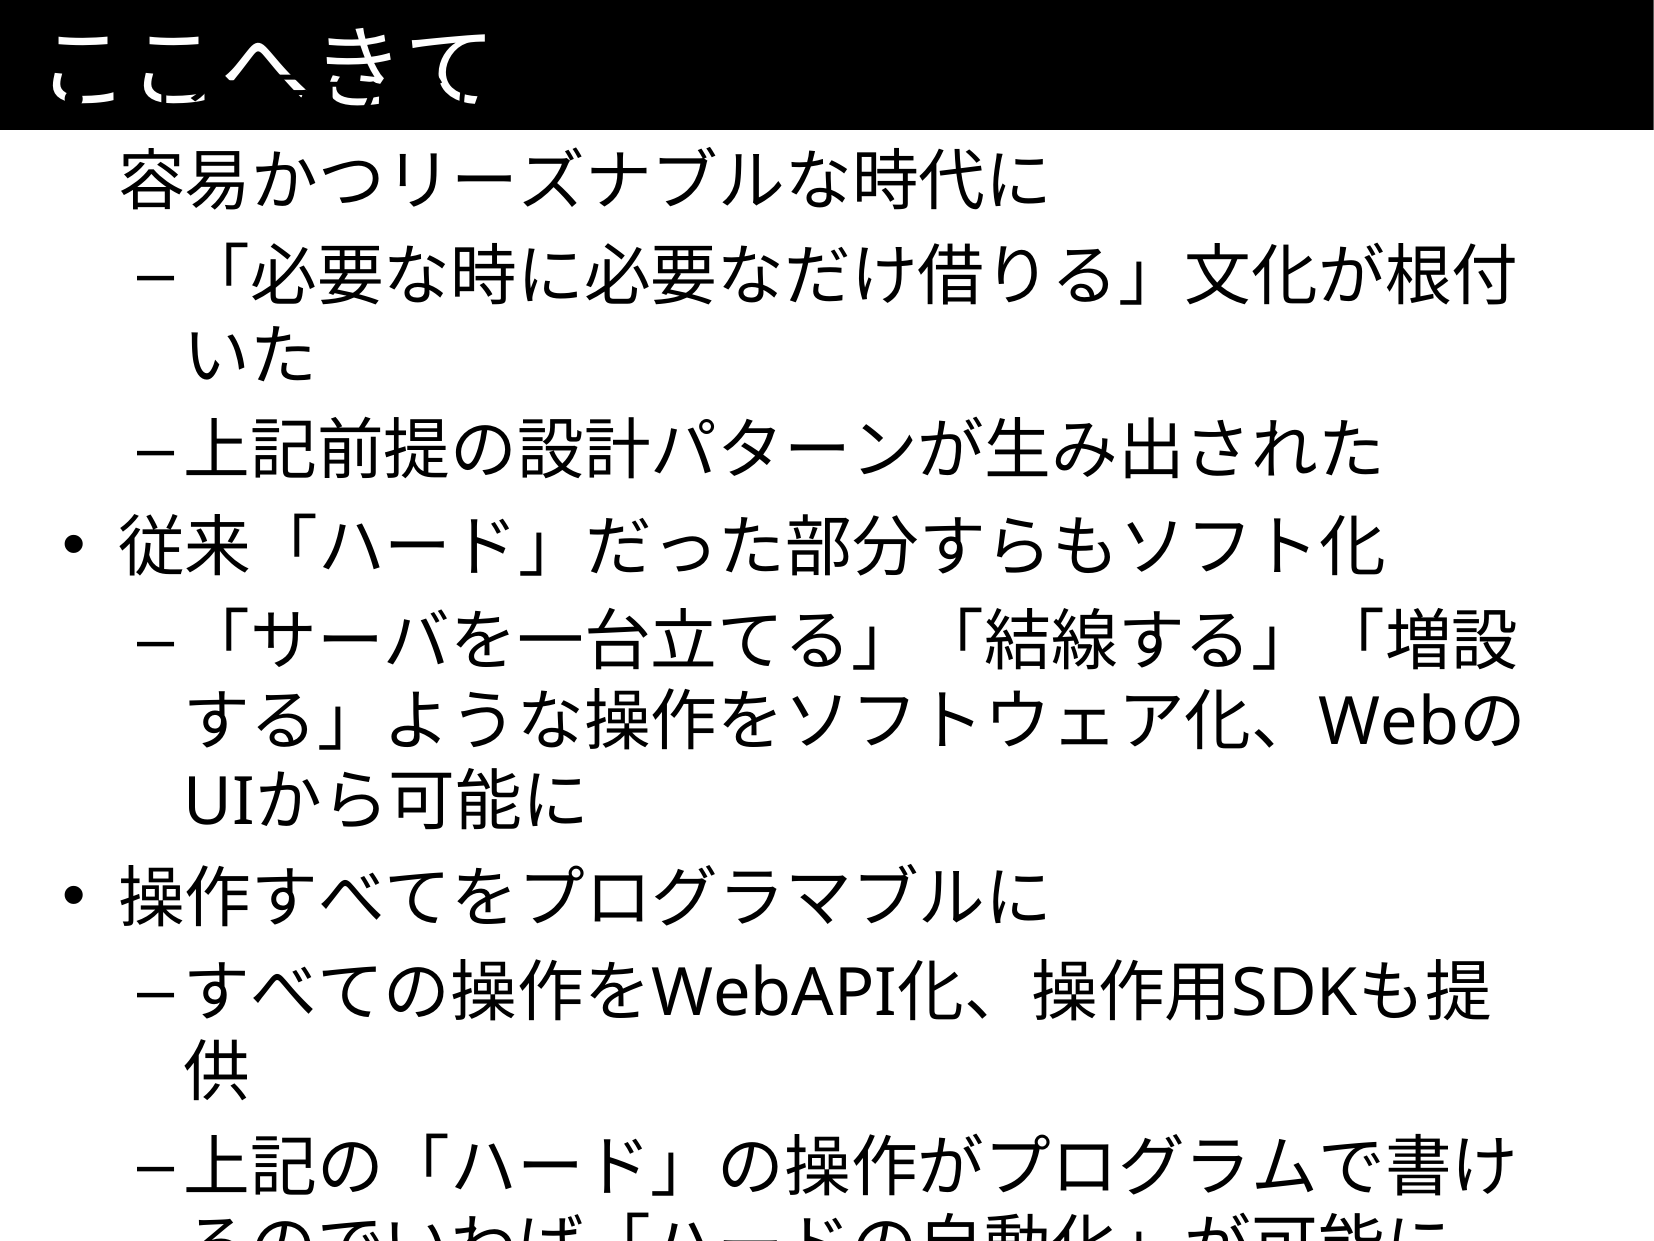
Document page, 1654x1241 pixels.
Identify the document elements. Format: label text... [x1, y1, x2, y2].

list 「クラウドにサーバを構築」するのが 容易かつリーズナブルな時代に 「必要な時に必要なだけ借りる」文化が根付いた 上記前提の設計パターンが生み出された 従来「ハード」だった部分すらもソフト化 「サーバを一台立てる」「結線する」「増設する」ような操作をソフトウェア化、WebのUIから可能に 操作すべてをプログラマブルに すべての操作をWebAPI化、操作用SDKも提供 上記の「ハード」の操作がプログラムで書けるのでいわば「ハードの自動化」が可能に [47, 136, 1560, 1205]
title ここへきて [22, 0, 1653, 130]
